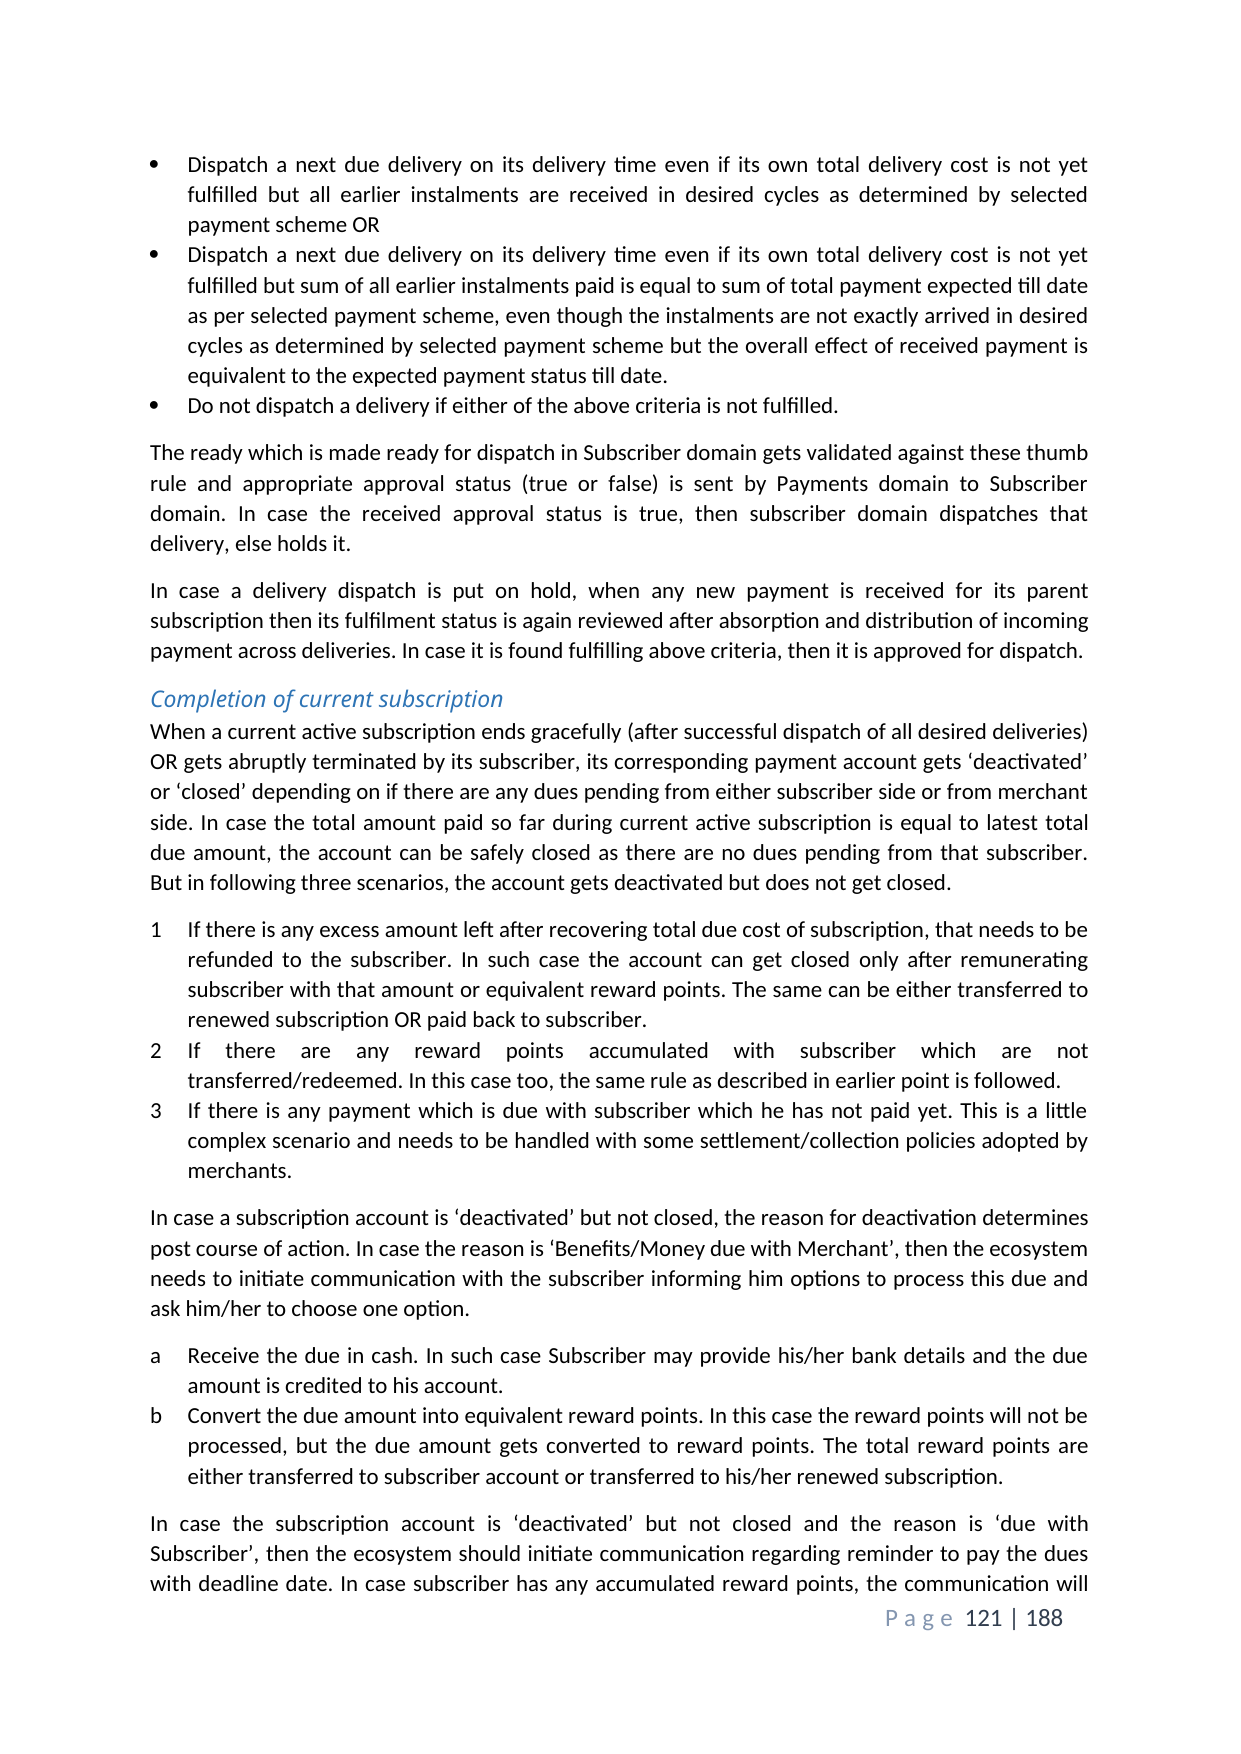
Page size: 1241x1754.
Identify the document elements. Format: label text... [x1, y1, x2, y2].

text In case the subscription account is ‘deactivated’ but not closed and the reason is ‘due with Subscriber’, then the ecosystem should initiate communication regarding reminder to pay the dues with deadline date. In case subscriber has any accumulated reward points, the communication will [150, 1509, 1090, 1597]
text In case a subscription account is ‘deactivated’ but not closed, the reason for deactivation determines post course of action. In case the reason is ‘Benefits/Money due with Merchant’, then the ecosystem needs to initiate communication with the subscriber informing him options to process this due and ask him/her to choose one option. [150, 1203, 1090, 1322]
list Convert the due amount into equivalent reward points. In this case the reward points will not be processed, but the due amount gets converted to reward points. The total reward points are either transferred to subscriber account or transferred to his/her renewed subscription. [150, 1401, 1090, 1490]
list If there is any payment which is due with subscriber which he has not paid yet. This is a little complex scenario and needs to be handled with some settlement/collection policies adopted by merchants. [150, 1096, 1090, 1185]
list Dispatch a next due delivery on its delivery time even if its own total delivery cost is not yet fulfilled but all earlier instalments are received in desired cycles as determined by selected payment scheme OR [150, 150, 1090, 238]
list If there are any reward points accumulated with subscriber which are not transferred/redeemed. In this case too, the same rule as described in earlier point is followed. [150, 1036, 1090, 1094]
list Dispatch a next due delivery on its delivery time even if its own total delivery cost is not yet fulfilled but sum of all earlier instalments paid is equal to sum of total payment expected till date as per selected payment scheme, even though the instalments are not exactly arrived in desired cycles as determined by selected payment scheme but the overall effect of received payment is equivalent to the expected payment status till date. [150, 241, 1090, 389]
text When a current active subscription ends gracefully (after successful dispatch of all desired deliveries) OR gets abruptly terminated by its subscriber, its corresponding payment account gets ‘deactivated’ or ‘closed’ depending on if there are any dues pending from either subscriber side or from merchant side. In case the total amount paid so far during current active subscription is equal to latest total due amount, the account can be safely closed as there are no dues pending from that subscriber. But in following three scenarios, the account gets deactivated but does not get closed. [150, 717, 1090, 896]
text The ready which is made ready for dispatch in Subscriber domain gets validated against these thumb rule and appropriate approval status (true or false) is sent by Payments domain to Subscriber domain. In case the received approval status is true, then subscriber domain dispatches that delivery, else holds it. [150, 438, 1090, 557]
subtitle Completion of current subscription [150, 683, 1090, 714]
list If there is any excess amount left after recovering total due cost of subscription, that needs to be refunded to the subscriber. In such case the account can get closed only after remunerating subscriber with that amount or equivalent reward points. The same can be either transferred to renewed subscription OR paid back to subscriber. [150, 915, 1090, 1034]
text In case a delivery dispatch is put on hold, when any new payment is received for its parent subscription then its fulfilment status is again reviewed after absorption and distribution of incoming payment across deliveries. In case it is found fulfilling above criteria, then it is approved for dispatch. [150, 576, 1090, 664]
list Receive the due in cash. In such case Subscriber may provide his/her bank details and the due amount is credited to his account. [150, 1341, 1090, 1399]
list Do not dispatch a delivery if either of the above criteria is not fulfilled. [150, 392, 1090, 420]
